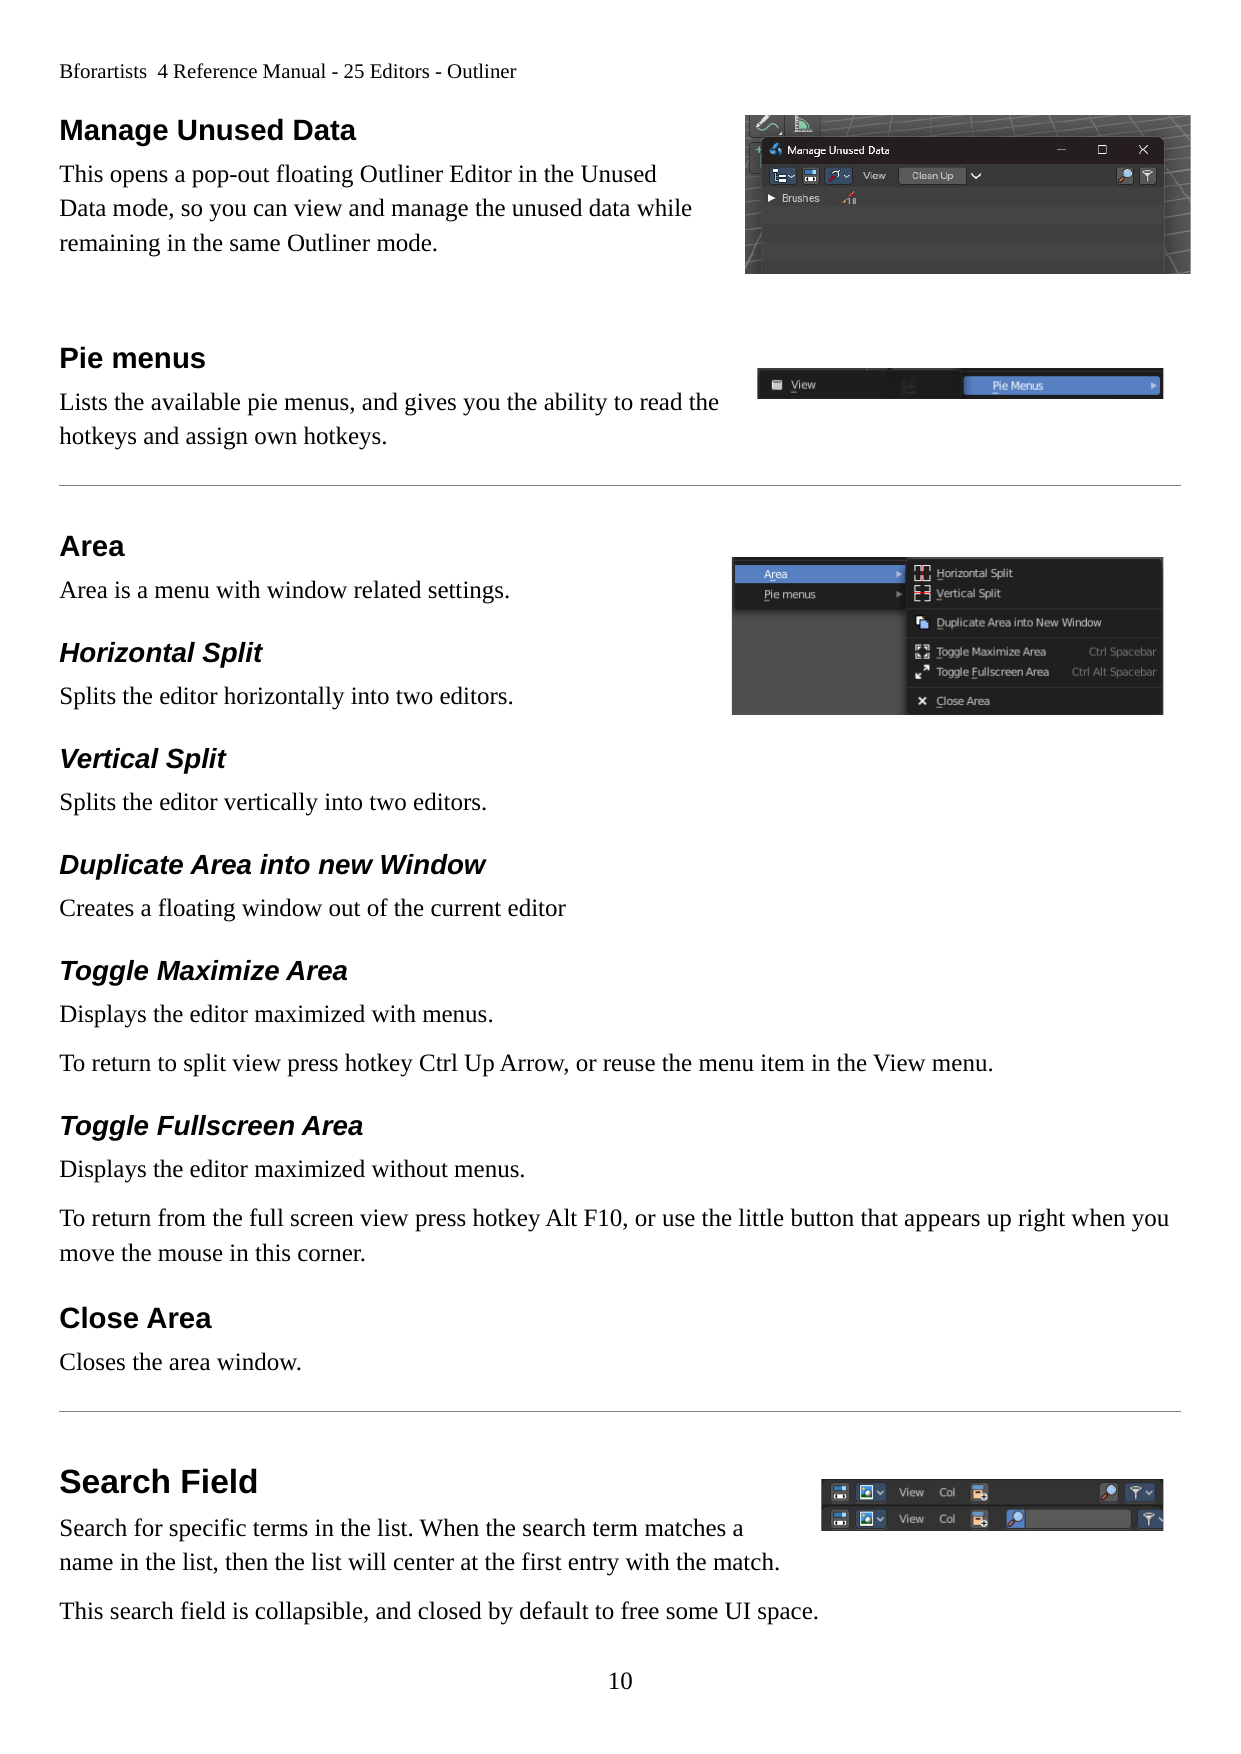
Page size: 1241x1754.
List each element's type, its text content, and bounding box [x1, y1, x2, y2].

text To return from the full screen view press hotkey Alt F10, or use the little button that appears up right when you move the mouse in this corner. [59, 1203, 1181, 1266]
subtitle Duplicate Area into new Window [59, 849, 1181, 881]
picture [821, 1479, 1164, 1531]
text Creates a floating window out of the current editor [59, 893, 1181, 922]
subtitle Manage Unused Data [59, 113, 1181, 146]
subtitle Close Area [59, 1301, 1181, 1335]
text Area is a menu with window related settings. [59, 575, 731, 604]
subtitle Toggle Fullscreen Area [59, 1110, 1181, 1142]
subtitle Pie menus [59, 341, 1181, 374]
text This opens a pop-out floating Outliner Editor in the Unused Data mode, so you can view and manage the unused data while remaining in the same Outliner mode. [59, 159, 745, 257]
picture [757, 368, 1164, 399]
subtitle Area [59, 529, 1181, 563]
picture [731, 557, 1164, 715]
subtitle Toggle Maximize Area [59, 955, 1181, 987]
subtitle Vertical Split [59, 743, 1181, 775]
subtitle Horizontal Split [59, 637, 731, 669]
text Splits the editor vertically into two editors. [59, 787, 1181, 816]
text Lists the available pie menus, and gives you the ability to read the hotkeys and assign own hotkeys. [59, 387, 1181, 450]
text Displays the editor maximized with menus. [59, 999, 1181, 1028]
subtitle [1164, 637, 1181, 669]
text Search for specific terms in the list. When the search term matches a name in the list, then the list will center at the first entry with the match. [59, 1513, 1181, 1576]
text This search field is collapsible, and closed by default to free some UI space. [59, 1596, 1181, 1625]
text Displays the editor maximized without menus. [59, 1154, 1181, 1183]
subtitle Search Field [59, 1462, 1181, 1500]
text Splits the editor horizontally into two editors. [59, 681, 731, 710]
picture [745, 115, 1191, 274]
text Closes the area window. [59, 1347, 1181, 1376]
text To return to split view press hotkey Ctrl Up Arrow, or reuse the menu item in the View menu. [59, 1048, 1181, 1077]
